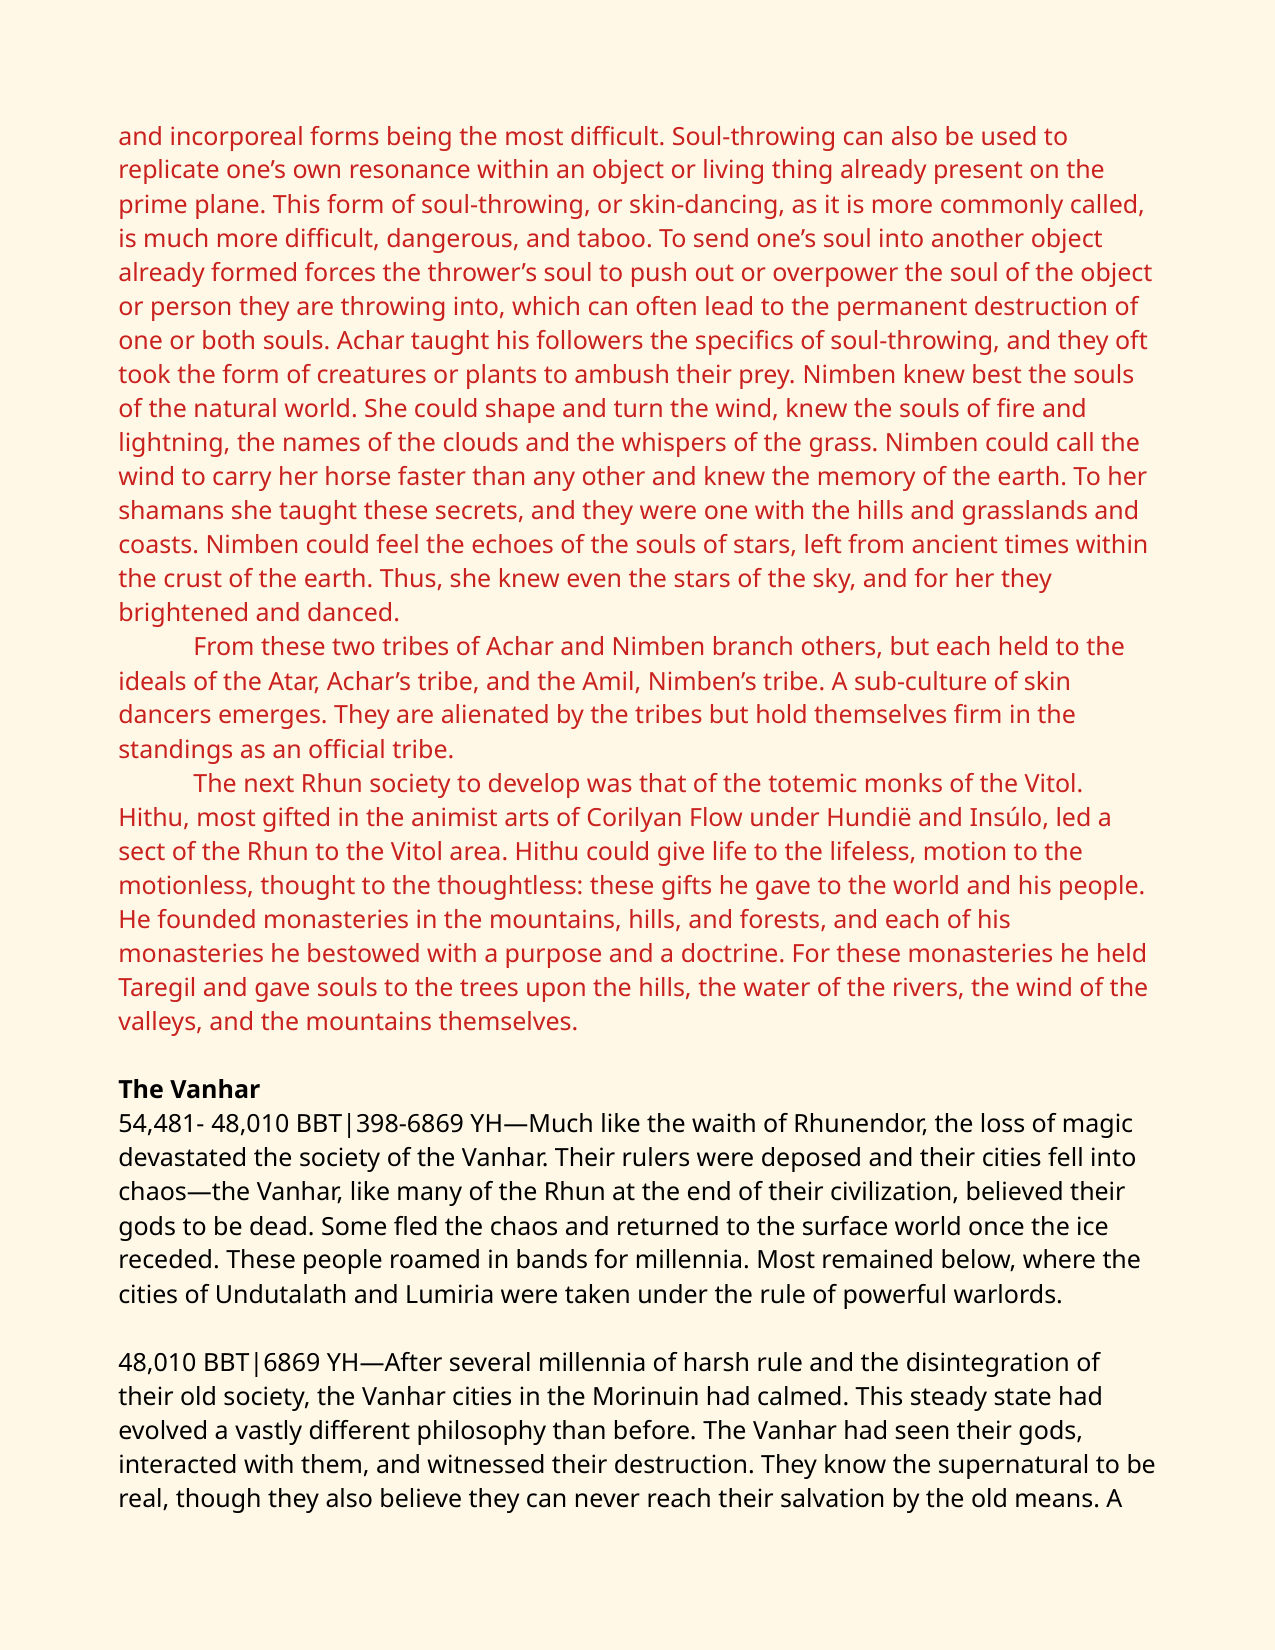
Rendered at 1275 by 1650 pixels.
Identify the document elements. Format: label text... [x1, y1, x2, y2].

text 54,481- 48,010 BBT|398-6869 YH—Much like the waith of Rhunendor, the loss of magic devastated the society of the Vanhar. Their rulers were deposed and their cities fell into chaos—the Vanhar, like many of the Rhun at the end of their civilization, believed their gods to be dead. Some fled the chaos and returned to the surface world once the ice receded. These people roamed in bands for millennia. Most remained below, where the cities of Undutalath and Lumiria were taken under the rule of powerful warlords. [118, 1106, 1157, 1310]
text and incorporeal forms being the most difficult. Soul-throwing can also be used to replicate one’s own resonance within an object or living thing already present on the prime plane. This form of soul-throwing, or skin-dancing, as it is more commonly called, is much more difficult, dangerous, and taboo. To send one’s soul into another object already formed forces the thrower’s soul to push out or overpower the soul of the object or person they are throwing into, which can often lead to the permanent destruction of one or both souls. Achar taught his followers the specifics of soul-throwing, and they oft took the form of creatures or plants to ambush their prey. Nimben knew best the souls of the natural world. She could shape and turn the wind, knew the souls of fire and lightning, the names of the clouds and the whispers of the grass. Nimben could call the wind to carry her horse faster than any other and knew the memory of the earth. To her shamans she taught these secrets, and they were one with the hills and grasslands and coasts. Nimben could feel the echoes of the souls of stars, left from ancient times within the crust of the earth. Thus, she knew even the stars of the sky, and for her they brightened and danced. [118, 118, 1157, 629]
text From these two tribes of Achar and Nimben branch others, but each held to the ideals of the Atar, Achar’s tribe, and the Amil, Nimben’s tribe. A sub-culture of skin dancers emerges. They are alienated by the tribes but hold themselves firm in the standings as an official tribe. [118, 629, 1157, 765]
text The Vanhar [118, 1072, 1157, 1106]
text 48,010 BBT|6869 YH—After several millennia of harsh rule and the disintegration of their old society, the Vanhar cities in the Morinuin had calmed. This steady state had evolved a vastly different philosophy than before. The Vanhar had seen their gods, interacted with them, and witnessed their destruction. They know the supernatural to be real, though they also believe they can never reach their salvation by the old means. A [118, 1344, 1157, 1515]
text The next Rhun society to develop was that of the totemic monks of the Vitol. Hithu, most gifted in the animist arts of Corilyan Flow under Hundië and Insúlo, led a sect of the Rhun to the Vitol area. Hithu could give life to the lifeless, motion to the motionless, thought to the thoughtless: these gifts he gave to the world and his people. He founded monasteries in the mountains, hills, and forests, and each of his monasteries he bestowed with a purpose and a doctrine. For these monasteries he held Taregil and gave souls to the trees upon the hills, the water of the rivers, the wind of the valleys, and the mountains themselves. [118, 765, 1157, 1038]
